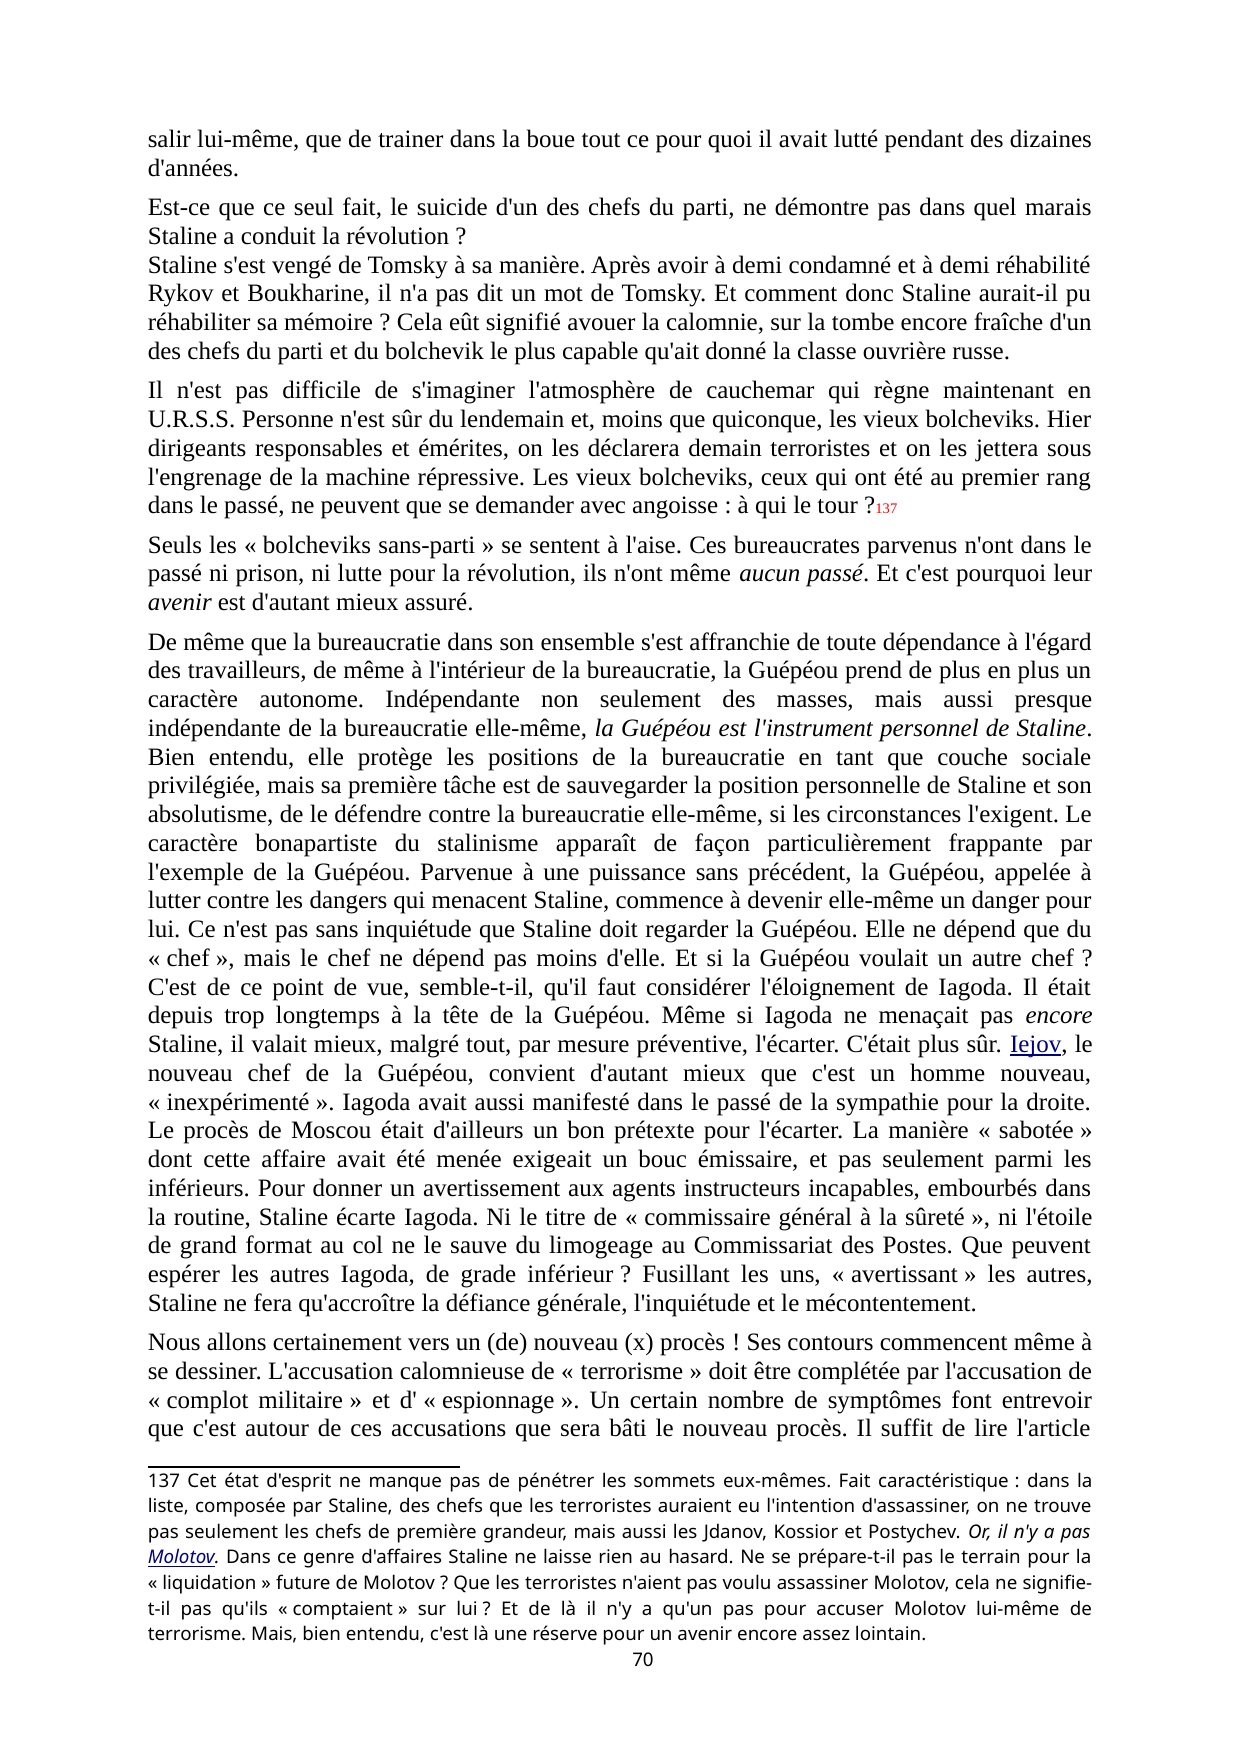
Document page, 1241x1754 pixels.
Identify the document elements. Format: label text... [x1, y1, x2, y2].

text Nous allons certainement vers un (de) nouveau (x) procès ! Ses contours commencent même à se dessiner. L'accusation calomnieuse de « terrorisme » doit être complétée par l'accusation de « complot militaire » et d' « espionnage ». Un certain nombre de symptômes font entrevoir que c'est autour de ces accusations que sera bâti le nouveau procès. Il suffit de lire l'article [148, 1327, 1092, 1442]
text Il n'est pas difficile de s'imaginer l'atmosphère de cauchemar qui règne maintenant en U.R.S.S. Personne n'est sûr du lendemain et, moins que quiconque, les vieux bolcheviks. Hier dirigeants responsables et émérites, on les déclarera demain terroristes et on les jettera sous l'engrenage de la machine répressive. Les vieux bolcheviks, ceux qui ont été au premier rang dans le passé, ne peuvent que se demander avec angoisse : à qui le tour ? [148, 375, 1092, 519]
text De même que la bureaucratie dans son ensemble s'est affranchie de toute dépendance à l'égard des travailleurs, de même à l'intérieur de la bureaucratie, la Guépéou prend de plus en plus un caractère autonome. Indépendante non seulement des masses, mais aussi presque indépendante de la bureaucratie elle-même, la Guépéou est l'instrument personnel de Staline. Bien entendu, elle protège les positions de la bureaucratie en tant que couche sociale privilégiée, mais sa première tâche est de sauvegarder la position personnelle de Staline et son absolutisme, de le défendre contre la bureaucratie elle-même, si les circonstances l'exigent. Le caractère bonapartiste du stalinisme apparaît de façon particulièrement frappante par l'exemple de la Guépéou. Parvenue à une puissance sans précédent, la Guépéou, appelée à lutter contre les dangers qui menacent Staline, commence à devenir elle-même un danger pour lui. Ce n'est pas sans inquiétude que Staline doit regarder la Guépéou. Elle ne dépend que du « chef », mais le chef ne dépend pas moins d'elle. Et si la Guépéou voulait un autre chef ? C'est de ce point de vue, semble-t-il, qu'il faut considérer l'éloignement de Iagoda. Il était depuis trop longtemps à la tête de la Guépéou. Même si Iagoda ne menaçait pas encore Staline, il valait mieux, malgré tout, par mesure préventive, l'écarter. C'était plus sûr. Iejov, le nouveau chef de la Guépéou, convient d'autant mieux que c'est un homme nouveau, « inexpérimenté ». Iagoda avait aussi manifesté dans le passé de la sympathie pour la droite. Le procès de Moscou était d'ailleurs un bon prétexte pour l'écarter. La manière « sabotée » dont cette affaire avait été menée exigeait un bouc émissaire, et pas seulement parmi les inférieurs. Pour donner un avertissement aux agents instructeurs incapables, embourbés dans la routine, Staline écarte Iagoda. Ni le titre de « commissaire général à la sûreté », ni l'étoile de grand format au col ne le sauve du limogeage au Commissariat des Postes. Que peuvent espérer les autres Iagoda, de grade inférieur ? Fusillant les uns, « avertissant » les autres, Staline ne fera qu'accroître la défiance générale, l'inquiétude et le mécontentement. [148, 627, 1092, 1317]
text salir lui-même, que de trainer dans la boue tout ce pour quoi il avait lutté pendant des dizaines d'années. [148, 124, 1092, 182]
text Cet état d'esprit ne manque pas de pénétrer les sommets eux-mêmes. Fait caractéristique : dans la liste, composée par Staline, des chefs que les terroristes auraient eu l'intention d'assassiner, on ne trouve pas seulement les chefs de première grandeur, mais aussi les Jdanov, Kossior et Postychev. Or, il n'y a pas Molotov. Dans ce genre d'affaires Staline ne laisse rien au hasard. Ne se prépare-t-il pas le terrain pour la « liquidation » future de Molotov ? Que les terroristes n'aient pas voulu assassiner Molotov, cela ne signifie-t-il pas qu'ils « comptaient » sur lui ? Et de là il n'y a qu'un pas pour accuser Molotov lui-même de terrorisme. Mais, bien entendu, c'est là une réserve pour un avenir encore assez lointain. [148, 1467, 1092, 1646]
text Seuls les « bolcheviks sans-parti » se sentent à l'aise. Ces bureaucrates parvenus n'ont dans le passé ni prison, ni lutte pour la révolution, ils n'ont même aucun passé. Et c'est pourquoi leur avenir est d'autant mieux assuré. [148, 530, 1092, 616]
text Staline s'est vengé de Tomsky à sa manière. Après avoir à demi condamné et à demi réhabilité Rykov et Boukharine, il n'a pas dit un mot de Tomsky. Et comment donc Staline aurait-il pu réhabiliter sa mémoire ? Cela eût signifié avouer la calomnie, sur la tombe encore fraîche d'un des chefs du parti et du bolchevik le plus capable qu'ait donné la classe ouvrière russe. [148, 250, 1092, 365]
text Est-ce que ce seul fait, le suicide d'un des chefs du parti, ne démontre pas dans quel marais Staline a conduit la révolution ? [148, 192, 1092, 250]
